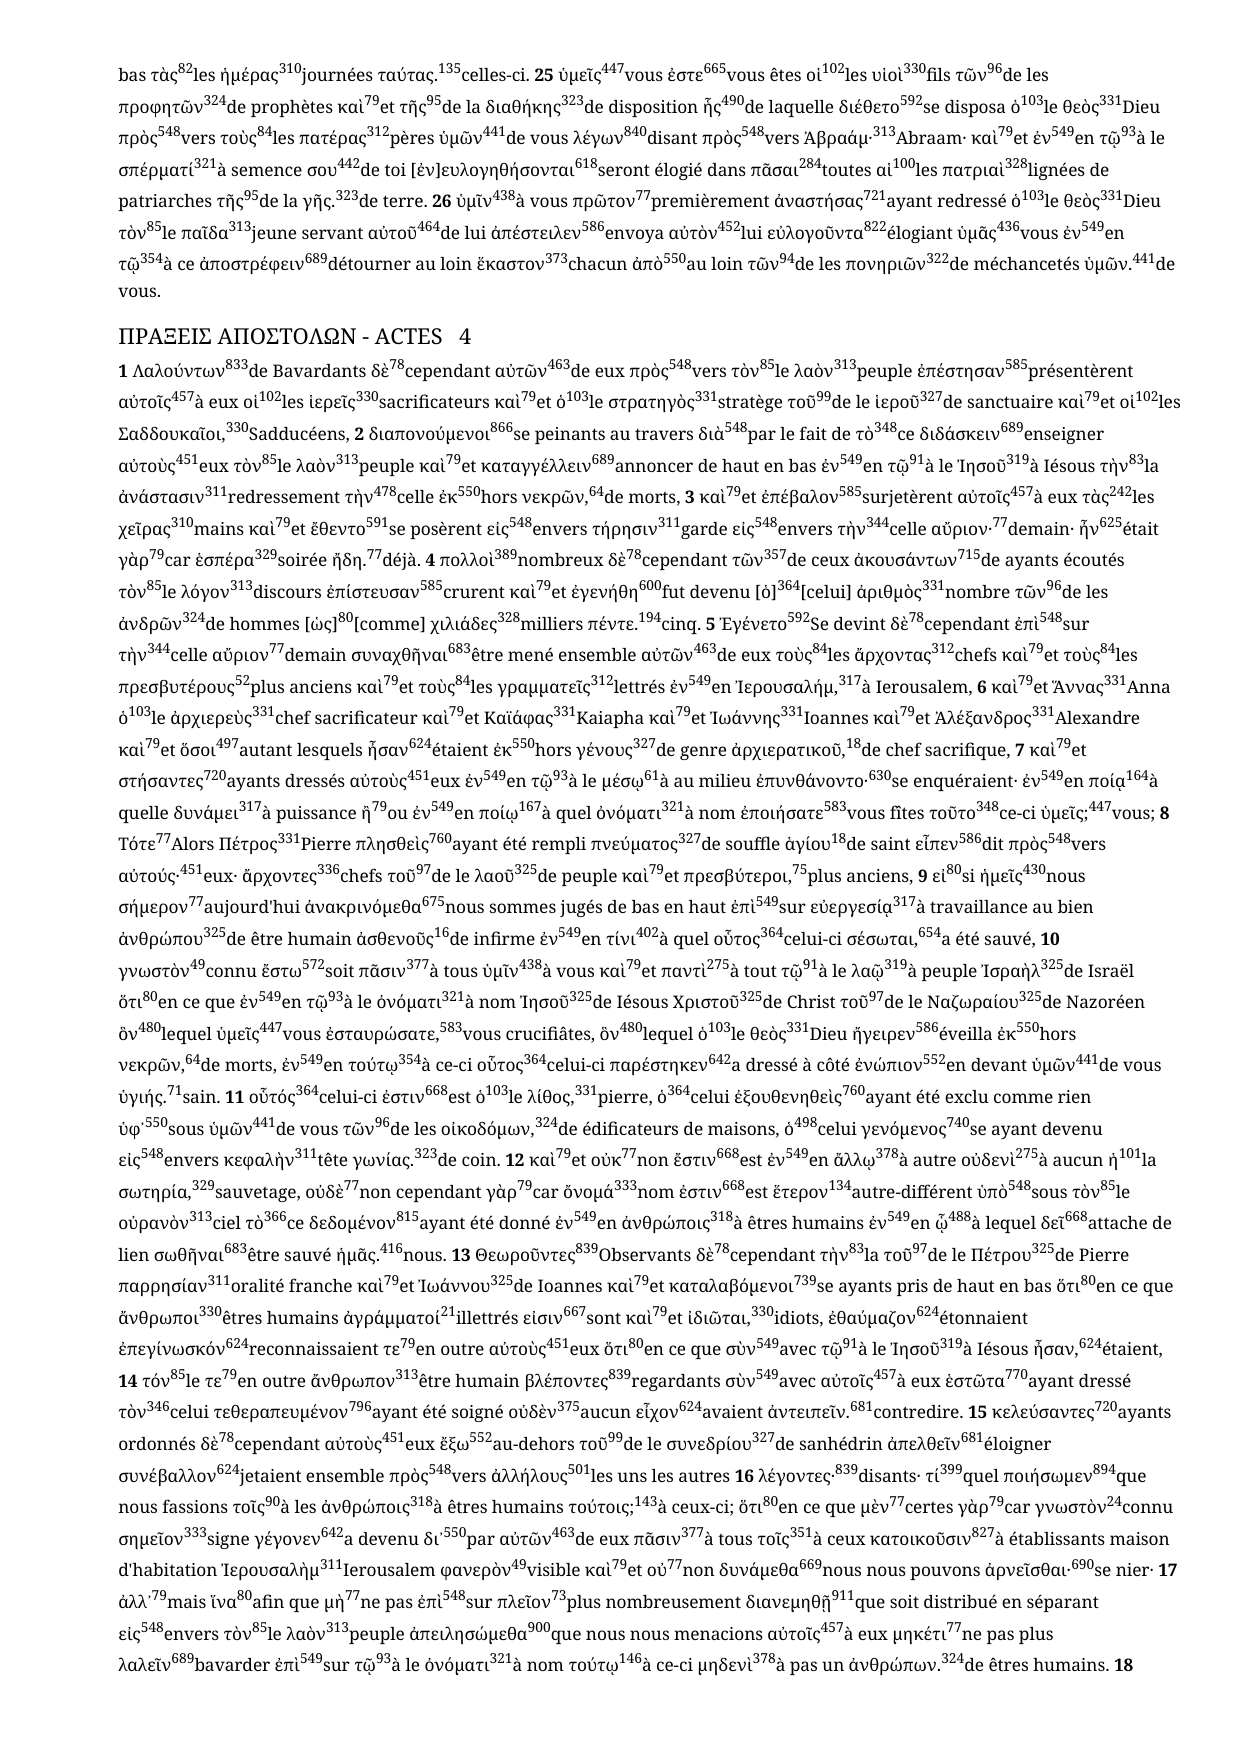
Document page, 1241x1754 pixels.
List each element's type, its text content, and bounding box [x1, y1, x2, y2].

text 1 Λαλούντων833de Bavardants δὲ78cependant αὐτῶν463de eux πρὸς548vers τὸν85le λαὸν313peuple ἐπέστησαν585présentèrent αὐτοῖς457à eux οἱ102les ἱερεῖς330sacrificateurs καὶ79et ὁ103le στρατηγὸς331stratège τοῦ99de le ἱεροῦ327de sanctuaire καὶ79et οἱ102les Σαδδουκαῖοι,330Sadducéens, 2 διαπονούμενοι866se peinants au travers διὰ548par le fait de τὸ348ce διδάσκειν689enseigner αὐτοὺς451eux τὸν85le λαὸν313peuple καὶ79et καταγγέλλειν689annoncer de haut en bas ἐν549en τῷ91à le Ἰησοῦ319à Iésous τὴν83la ἀνάστασιν311redressement τὴν478celle ἐκ550hors νεκρῶν,64de morts, 3 καὶ79et ἐπέβαλον585surjetèrent αὐτοῖς457à eux τὰς242les χεῖρας310mains καὶ79et ἔθεντο591se posèrent εἰς548envers τήρησιν311garde εἰς548envers τὴν344celle αὔριον·77demain· ἦν625était γὰρ79car ἑσπέρα329soirée ἤδη.77déjà. 4 πολλοὶ389nombreux δὲ78cependant τῶν357de ceux ἀκουσάντων715de ayants écoutés τὸν85le λόγον313discours ἐπίστευσαν585crurent καὶ79et ἐγενήθη600fut devenu [ὁ]364[celui] ἀριθμὸς331nombre τῶν96de les ἀνδρῶν324de hommes [ὡς]80[comme] χιλιάδες328milliers πέντε.194cinq. 5 Ἐγένετο592Se devint δὲ78cependant ἐπὶ548sur τὴν344celle αὔριον77demain συναχθῆναι683être mené ensemble αὐτῶν463de eux τοὺς84les ἄρχοντας312chefs καὶ79et τοὺς84les πρεσβυτέρους52plus anciens καὶ79et τοὺς84les γραμματεῖς312lettrés ἐν549en Ἰερουσαλήμ,317à Ierousalem, 6 καὶ79et Ἅννας331Anna ὁ103le ἀρχιερεὺς331chef sacrificateur καὶ79et Καϊάφας331Kaiapha καὶ79et Ἰωάννης331Ioannes καὶ79et Ἀλέξανδρος331Alexandre καὶ79et ὅσοι497autant lesquels ἦσαν624étaient ἐκ550hors γένους327de genre ἀρχιερατικοῦ,18de chef sacrifique, 7 καὶ79et στήσαντες720ayants dressés αὐτοὺς451eux ἐν549en τῷ93à le μέσῳ61à au milieu ἐπυνθάνοντο·630se enquéraient· ἐν549en ποίᾳ164à quelle δυνάμει317à puissance ἢ79ou ἐν549en ποίῳ167à quel ὀνόματι321à nom ἐποιήσατε583vous fîtes τοῦτο348ce-ci ὑμεῖς;447vous; 8 Τότε77Alors Πέτρος331Pierre πλησθεὶς760ayant été rempli πνεύματος327de souffle ἁγίου18de saint εἶπεν586dit πρὸς548vers αὐτούς·451eux· ἄρχοντες336chefs τοῦ97de le λαοῦ325de peuple καὶ79et πρεσβύτεροι,75plus anciens, 9 εἰ80si ἡμεῖς430nous σήμερον77aujourd'hui ἀνακρινόμεθα675nous sommes jugés de bas en haut ἐπὶ549sur εὐεργεσίᾳ317à travaillance au bien ἀνθρώπου325de être humain ἀσθενοῦς16de infirme ἐν549en τίνι402à quel οὗτος364celui-ci σέσωται,654a été sauvé, 10 γνωστὸν49connu ἔστω572soit πᾶσιν377à tous ὑμῖν438à vous καὶ79et παντὶ275à tout τῷ91à le λαῷ319à peuple Ἰσραὴλ325de Israël ὅτι80en ce que ἐν549en τῷ93à le ὀνόματι321à nom Ἰησοῦ325de Iésous Χριστοῦ325de Christ τοῦ97de le Ναζωραίου325de Nazoréen ὃν480lequel ὑμεῖς447vous ἐσταυρώσατε,583vous crucifiâtes, ὃν480lequel ὁ103le θεὸς331Dieu ἤγειρεν586éveilla ἐκ550hors νεκρῶν,64de morts, ἐν549en τούτῳ354à ce-ci οὗτος364celui-ci παρέστηκεν642a dressé à côté ἐνώπιον552en devant ὑμῶν441de vous ὑγιής.71sain. 11 οὗτός364celui-ci ἐστιν668est ὁ103le λίθος,331pierre, ὁ364celui ἐξουθενηθεὶς760ayant été exclu comme rien ὑφ᾽550sous ὑμῶν441de vous τῶν96de les οἰκοδόμων,324de édificateurs de maisons, ὁ498celui γενόμενος740se ayant devenu εἰς548envers κεφαλὴν311tête γωνίας.323de coin. 12 καὶ79et οὐκ77non ἔστιν668est ἐν549en ἄλλῳ378à autre οὐδενὶ275à aucun ἡ101la σωτηρία,329sauvetage, οὐδὲ77non cependant γὰρ79car ὄνομά333nom ἐστιν668est ἕτερον134autre-différent ὑπὸ548sous τὸν85le οὐρανὸν313ciel τὸ366ce δεδομένον815ayant été donné ἐν549en ἀνθρώποις318à êtres humains ἐν549en ᾧ488à lequel δεῖ668attache de lien σωθῆναι683être sauvé ἡμᾶς.416nous. 13 Θεωροῦντες839Observants δὲ78cependant τὴν83la τοῦ97de le Πέτρου325de Pierre παρρησίαν311oralité franche καὶ79et Ἰωάννου325de Ioannes καὶ79et καταλαβόμενοι739se ayants pris de haut en bas ὅτι80en ce que ἄνθρωποι330êtres humains ἀγράμματοί21illettrés εἰσιν667sont καὶ79et ἰδιῶται,330idiots, ἐθαύμαζον624étonnaient ἐπεγίνωσκόν624reconnaissaient τε79en outre αὐτοὺς451eux ὅτι80en ce que σὺν549avec τῷ91à le Ἰησοῦ319à Iésous ἦσαν,624étaient, 14 τόν85le τε79en outre ἄνθρωπον313être humain βλέποντες839regardants σὺν549avec αὐτοῖς457à eux ἑστῶτα770ayant dressé τὸν346celui τεθεραπευμένον796ayant été soigné οὐδὲν375aucun εἶχον624avaient ἀντειπεῖν.681contredire. 15 κελεύσαντες720ayants ordonnés δὲ78cependant αὐτοὺς451eux ἔξω552au-dehors τοῦ99de le συνεδρίου327de sanhédrin ἀπελθεῖν681éloigner συνέβαλλον624jetaient ensemble πρὸς548vers ἀλλήλους501les uns les autres 16 λέγοντες·839disants· τί399quel ποιήσωμεν894que nous fassions τοῖς90à les ἀνθρώποις318à êtres humains τούτοις;143à ceux-ci; ὅτι80en ce que μὲν77certes γὰρ79car γνωστὸν24connu σημεῖον333signe γέγονεν642a devenu δι᾽550par αὐτῶν463de eux πᾶσιν377à tous τοῖς351à ceux κατοικοῦσιν827à établissants maison d'habitation Ἰερουσαλὴμ311Ierousalem φανερὸν49visible καὶ79et οὐ77non δυνάμεθα669nous nous pouvons ἀρνεῖσθαι·690se nier· 17 ἀλλ᾽79mais ἵνα80afin que μὴ77ne pas ἐπὶ548sur πλεῖον73plus nombreusement διανεμηθῇ911que soit distribué en séparant εἰς548envers τὸν85le λαὸν313peuple ἀπειλησώμεθα900que nous nous menacions αὐτοῖς457à eux μηκέτι77ne pas plus λαλεῖν689bavarder ἐπὶ549sur τῷ93à le ὀνόματι321à nom τούτῳ146à ce-ci μηδενὶ378à pas un ἀνθρώπων.324de êtres humains. 18 Καὶ79Et καλέσαντες720ayants appelés αὐτοὺς451eux παρήγγειλαν585messagèrent à côté τὸ348ce καθόλου77absolument μὴ77ne pas φθέγγεσθαι690se prononcer un son μηδὲ79ni cependant διδάσκειν689enseigner ἐπὶ549sur τῷ93à le ὀνόματι321à nom τοῦ97de le Ἰησοῦ.325de Iésous. 19 ὁ103le δὲ78cependant Πέτρος331Pierre καὶ79et Ἰωάννης331Ioannes ἀποκριθέντες759ayants étés répondus εἶπον585dirent πρὸς548vers αὐτούς·451eux· εἰ80si δίκαιόν49juste ἐστιν668est ἐνώπιον552en devant τοῦ97de le θεοῦ325de Dieu ὑμῶν441de vous ἀκούειν689écouter μᾶλλον77davantage ἢ79ou τοῦ97de le θεοῦ,325de Dieu, κρίνατε·553jugez· 20 οὐ77non δυνάμεθα669nous nous pouvons γὰρ79car ἡμεῖς430nous ἃ481lesquels εἴδαμεν581nous vîmes καὶ79et ἠκούσαμεν581nous écoutâmes μὴ77ne pas λαλεῖν.689bavarder. 21 οἱ468ceux δὲ78cependant προσαπειλησάμενοι739se ayants menacés auprès ἀπέλυσαν585délièrent au loin αὐτούς,451eux, μηδὲν375pas un εὑρίσκοντες839trouvants τὸ348ce πῶς77comment? κολάσωνται904que se corrigent αὐτούς,451eux, διὰ548par le fait de τὸν85le λαόν,313peuple, ὅτι80en ce que πάντες389tous ἐδόξαζον624glorifiaient τὸν85le θεὸν313Dieu ἐπὶ549sur τῷ354à ce γεγονότι·775à ayant devenu· 22 ἐτῶν326de ans γὰρ79car ἦν625était πλειόνων17de plus nombreusement τεσσεράκοντα192de quarante ὁ103le ἄνθρωπος331être humain ἐφ᾽548sur ὃν480lequel γεγόνει659avait devenu τὸ105le σημεῖον333signe τοῦτο158ce-ci τῆς95de la ἰάσεως.323de guérison. 23 Ἀπολυθέντες759Ayants étés déliés au loin δὲ78cependant ἦλθον585vinrent πρὸς548vers τοὺς244les ἰδίους345en propres καὶ79et ἀπήγγειλαν585rapportèrent annonce ὅσα481autant lesquels πρὸς548vers αὐτοὺς451eux οἱ102les ἀρχιερεῖς330chefs sacrificateurs καὶ79et οἱ102les πρεσβύτεροι70plus anciens εἶπαν.585dirent. 24 οἱ497ceux δὲ78cependant ἀκούσαντες720ayants écoutés ὁμοθυμαδὸν77en même fureur ἦραν585levèrent φωνὴν311son de voix πρὸς548vers τὸν85le θεὸν313Dieu καὶ79et εἶπαν·585dirent· δέσποτα,337despote, σὺ448toi ὁ103le ποιήσας721ayant fait τὸν85le οὐρανὸν313ciel καὶ79et τὴν83la γῆν311terre καὶ79et τὴν83la θάλασσαν311mer καὶ79et πάντα270tous τὰ347ces ἐν549en αὐτοῖς,459à eux, 25 ὁ364celui τοῦ97de le πατρὸς325de père ἡμῶν423de nous διὰ550par πνεύματος327de souffle ἁγίου18de saint στόματος327de bouche Δαυὶδ325de Dauid παιδός325de jeune servant σου442de toi εἰπών·721ayant dit· ἱνατί77pourquoi ἐφρύαξαν585frémirent ἔθνη332ethnies καὶ79et λαοὶ330peuples ἐμελέτησαν585occupèrent κενά;54vides; 26 παρέστησαν585dressèrent à côté οἱ102les βασιλεῖς330rois τῆς95de la γῆς323de terre καὶ79et οἱ102les ἄρχοντες330chefs συνήχθησαν599furent mené ensemble ἐπὶ548sur τὸ87le αὐτὸ545même κατὰ550contre τοῦ97de le κυρίου325de Maître καὶ79et κατὰ550contre τοῦ97de le χριστοῦ325de Christ αὐτοῦ.464de lui. 27 συνήχθησαν599furent mené ensemble γὰρ79car ἐπ᾽550sur ἀληθείας323de vérité ἐν549en τῇ89à la πόλει317à cité ταύτῃ142à celle-ci ἐπὶ548sur τὸν85le ἅγιον4saint παῖδά313jeune servant σου442de toi Ἰησοῦν313Iésous ὃν480lequel ἔχρισας,584tu oignis, Ἡρῴδης331Hérode τε79en outre καὶ79et Πόντιος331Pontius Πιλᾶτος331Pilatus σὺν549avec ἔθνεσιν320à ethnies καὶ79et λαοῖς318à peuples Ἰσραήλ,325de Israël, 28 ποιῆσαι681faire ὅσα481autant lesquels ἡ101la χείρ329main σου442de toi καὶ79et ἡ101la βουλή329dessein [σου]442[de toi] προώρισεν586prédétermina γενέσθαι.682se devenir. 29 καὶ79et τὰ347ces νῦν,77maintenant, κύριε,337Maître, ἔπιδε554vois dessus ἐπὶ548sur τὰς82les ἀπειλὰς310menaces αὐτῶν463de eux καὶ79et δὸς554donne τοῖς90à les δούλοις318à mâles esclaves σου442de toi μετὰ550avec παρρησίας323de oralité franche πάσης279de toute λαλεῖν689bavarder τὸν85le λόγον313discours σου,442de toi, 30 ἐν549en τῷ354à ce τὴν83la χεῖρά311main [σου]442[de toi] ἐκτείνειν689étendre dehors σε437toi εἰς548envers ἴασιν311guérison καὶ79et σημεῖα314signes καὶ79et τέρατα314prodiges γίνεσθαι690se devenir διὰ550par τοῦ99de le ὀνόματος327de nom τοῦ97de le ἁγίου16de saint παιδός325de jeune servant σου442de toi Ἰησοῦ.325de Iésous. 31 καὶ79et δεηθέντων753de ayants étés attachés de lien αὐτῶν463de eux ἐσαλεύθη600fut ébranlé ὁ103le τόπος331lieu ἐν549en ᾧ486à lequel ἦσαν624étaient συνηγμένοι,812ayants étés menés ensemble, καὶ79et ἐπλήσθησαν599furent rempli ἅπαντες389en totalités τοῦ99de le ἁγίου18de saint πνεύματος327de souffle καὶ79et ἐλάλουν624bavardaient τὸν85le λόγον313discours τοῦ97de le θεοῦ325de Dieu μετὰ550avec παρρησίας.323de oralité franche. 32 Τοῦ99de Le δὲ78cependant πλήθους327de multitude τῶν357de ceux πιστευσάντων715de ayants crus ἦν625était καρδία329coeur καὶ79et ψυχὴ329âme μία,195une, καὶ79et οὐδὲ79non cependant εἷς71un τι375un quelconque τῶν359de ces ὑπαρχόντων835de subsistants αὐτῷ458à lui ἔλεγεν625disait ἴδιον346en propre εἶναι689être ἀλλ᾽79mais ἦν625était αὐτοῖς457à eux πάντα391tous κοινά.48communs. 33 καὶ79et δυνάμει317à puissance μεγάλῃ8à grande ἀπεδίδουν624redonnaient τὸ87le μαρτύριον315témoignage οἱ102les ἀπόστολοι330envoyés τῆς95de la ἀναστάσεως323de redressement τοῦ97de le κυρίου325de Maître Ἰησοῦ,325de Iésous, χάρις329grâce τε79en outre μεγάλη20grande ἦν625était ἐπὶ548sur πάντας268tous αὐτούς.451eux. 34 οὐδὲ77non cependant γὰρ79car ἐνδεής71nécessiteux τις287un quelconque ἦν625était ἐν549en αὐτοῖς·457à eux· ὅσοι302autant lesquels γὰρ79car κτήτορες330possesseurs χωρίων326de emplacements ἢ79ou οἰκιῶν322de maisons d'habitations ὑπῆρχον,624subsistaient, πωλοῦντες839troquants ἔφερον624portaient τὰς82les τιμὰς310valeurs τῶν359de ces πιπρασκομένων886de étants vendus 35 καὶ79et ἐτίθουν624posaient παρὰ548à côté τοὺς84les πόδας312pieds τῶν96de les ἀποστόλων,324de envoyés, διεδίδετο636était distribué δὲ78cependant ἑκάστῳ378à chacun καθότι77de haut en bas en ce que ἄν340le cas échéant τις390un quelconque χρείαν311besoin εἶχεν.625avait. 36 Ἰωσὴφ331Ioseph δὲ78cependant ὁ364celui ἐπικληθεὶς760ayant été surnommé Βαρναβᾶς331Bar-Nabas ἀπὸ550au loin τῶν96de les ἀποστόλων,324de envoyés, ὅ500lequel ἐστιν668est μεθερμηνευόμενον893étant traduit υἱὸς331fils παρακλήσεως,323de appel à côté, Λευίτης,331Lévite, Κύπριος331Chypriote τῷ93à le γένει,321à genre, 37 ὑπάρχοντος834de subsistant αὐτῷ458à lui ἀγροῦ325de champ πωλήσας721ayant troqué ἤνεγκεν586porta τὸ87le χρῆμα315chose de besoin καὶ79et ἔθηκεν586posa παρὰ548à côté τοὺς84les πόδας312pieds τῶν96de les ἀποστόλων.324de envoyés. [118, 355, 1181, 1677]
text 1 Πέτρος331Pierre δὲ78cependant καὶ77aussi Ἰωάννης331Ioannes ἀνέβαινον624montaient εἰς548envers τὸ87le ἱερὸν315sanctuaire ἐπὶ548sur τὴν83la ὥραν311heure τῆς95de la προσευχῆς323de prière τὴν83la ἐνάτην.51neuvième. 2 καί79et τις287un quelconque ἀνὴρ331homme χωλὸς47boiteux ἐκ550hors κοιλίας323de cavité ventrale μητρὸς323de mère αὐτοῦ464de lui ὑπάρχων840subsistant ἐβαστάζετο,636était mis en charge, ὃν480lequel ἐτίθουν624posaient καθ᾽548selon ἡμέραν311journée πρὸς548vers τὴν83la θύραν311porte τοῦ99de le ἱεροῦ327de sanctuaire τὴν344celle λεγομένην873étante dite Ὡραίαν30Épanouie τοῦ360de ce αἰτεῖν689demander ἐλεημοσύνην311acte de miséricorde παρὰ550à côté τῶν357de ceux εἰσπορευομένων860de se allants à l'intérieur εἰς548envers τὸ87le ἱερόν·315sanctuaire· 3 ὃς498lequel ἰδὼν721ayant vu Πέτρον313Pierre καὶ79et Ἰωάννην313Ioannes μέλλοντας821imminants εἰσιέναι689entrer εἰς548envers τὸ87le ἱερόν,315sanctuaire, ἠρώτα625sollicitait ἐλεημοσύνην311acte de miséricorde λαβεῖν.681prendre. 4 ἀτενίσας721ayant regardé fixement δὲ78cependant Πέτρος331Pierre εἰς548envers αὐτὸν452lui σὺν549avec τῷ91à le Ἰωάννῃ319à Ioannes εἶπεν·586dit· βλέψον554regarde εἰς548envers ἡμᾶς.416nous. 5 ὁ469celui δὲ78cependant ἐπεῖχεν625avait sur αὐτοῖς457à eux προσδοκῶν840attendant τι375un quelconque παρ᾽550à côté αὐτῶν463de eux λαβεῖν.681prendre. 6 εἶπεν586dit δὲ78cependant Πέτρος·331Pierre· ἀργύριον333objet d'argent καὶ79et χρυσίον333objet d'or οὐχ77non ὑπάρχει668subsiste μοι,420à moi, ὃ482lequel δὲ78cependant ἔχω664j'ai τοῦτό348ce-ci σοι439à toi δίδωμι·664je donne· ἐν549en τῷ93à le ὀνόματι321à nom Ἰησοῦ325de Iésous Χριστοῦ325de Christ τοῦ97de le Ναζωραίου325de Nazoréen [ἔγειρε570[éveille καὶ]79et] περιπάτει.570piétine autour. 7 καὶ79et πιάσας721ayant saisi αὐτὸν452lui τῆς95de la δεξιᾶς14de droite χειρὸς323de main ἤγειρεν586éveilla αὐτόν·452lui· παραχρῆμα77instantanément δὲ78cependant ἐστερεώθησαν599furent solidifié αἱ100les βάσεις328bases αὐτοῦ464de lui καὶ79et τὰ104les σφυδρά,332chevilles, 8 καὶ79et ἐξαλλόμενος867se bondissant hors ἔστη586dressa καὶ79et περιεπάτει625piétinait autour καὶ79et εἰσῆλθεν586vint à l'intérieur σὺν549avec αὐτοῖς457à eux εἰς548envers τὸ87le ἱερὸν315sanctuaire περιπατῶν840piétinant autour καὶ79et ἁλλόμενος867se bondissant καὶ79et αἰνῶν840louant τὸν85le θεόν.313Dieu. 9 καὶ79et εἶδεν586vit πᾶς287tout ὁ103le λαὸς331peuple αὐτὸν452lui περιπατοῦντα822piétinant autour καὶ79et αἰνοῦντα822louant τὸν85le θεόν·313Dieu· 10 ἐπεγίνωσκον624reconnaissaient δὲ78cependant αὐτὸν452lui ὅτι80en ce que αὐτὸς469lui ἦν625était ὁ364celui πρὸς548vers τὴν83la ἐλεημοσύνην311acte de miséricorde καθήμενος867se étant assis ἐπὶ549sur τῇ89à la ὡραίᾳ8à épanouie πύλῃ317à porche τοῦ99de le ἱεροῦ327de sanctuaire καὶ79et ἐπλήσθησαν599furent rempli θάμβους327de effarement καὶ79et ἐκστάσεως323de extase ἐπὶ549sur τῷ354à ce συμβεβηκότι775à ayant arrivé avec αὐτῷ.458à lui. 11 Κρατοῦντος834de Saisissant avec force δὲ78cependant αὐτοῦ464de lui τὸν85le Πέτρον313Pierre καὶ79et τὸν85le Ἰωάννην313Ioannes συνέδραμεν586courut ensemble πᾶς287tout ὁ103le λαὸς331peuple πρὸς548vers αὐτοὺς451eux ἐπὶ549sur τῇ89à la στοᾷ317à portique τῇ350à celle καλουμένῃ878à étante appelée Σολομῶντος325de Solomon ἔκθαμβοι.70stupéfaits. 12 ἰδὼν721ayant vu δὲ78cependant ὁ103le Πέτρος331Pierre ἀπεκρίνατο592se répondit πρὸς548vers τὸν85le λαόν·313peuple· ἄνδρες336hommes Ἰσραηλῖται,336Israélites, τί399quel θαυμάζετε665vous étonnez ἐπὶ549sur τούτῳ354à ce-ci ἢ79ou ἡμῖν419à nous τί399quel ἀτενίζετε665vous regardez fixement ὡς80comme ἰδίᾳ119à en propre δυνάμει317à puissance ἢ79ou εὐσεβείᾳ317à piété πεποιηκόσιν773à ayants faits τοῦ360de ce περιπατεῖν689piétiner autour αὐτόν;452lui; 13 ὁ103le θεὸς331Dieu Ἀβραὰμ325de Abraam καὶ79et [ὁ364[celui θεὸς]331Dieu] Ἰσαὰκ325de Isaak καὶ79et [ὁ364[celui θεὸς]331Dieu] Ἰακώβ,325de Iakob, ὁ103le θεὸς331Dieu τῶν96de les πατέρων324de pères ἡμῶν,423de nous, ἐδόξασεν586glorifia τὸν85le παῖδα313jeune servant αὐτοῦ464de lui Ἰησοῦν313Iésous ὃν480lequel ὑμεῖς447vous μὲν340certes παρεδώκατε583vous livrâtes καὶ79et ἠρνήσασθε589vous vous niâtes κατὰ548selon πρόσωπον315face Πιλάτου,325de Pilatus, κρίναντος716de ayant jugé ἐκείνου358de celui-là ἀπολύειν·689délier au loin· 14 ὑμεῖς447vous δὲ78cependant τὸν85le ἅγιον53saint καὶ79et δίκαιον53juste ἠρνήσασθε589vous vous niâtes καὶ79et ᾐτήσασθε589vous vous demandâtes ἄνδρα313homme φονέα313meurtrier χαρισθῆναι683être fait grâce ὑμῖν,438à vous, 15 τὸν85le δὲ78cependant ἀρχηγὸν313chef conducteur τῆς95de la ζωῆς323de vie ἀπεκτείνατε583vous tuâtes catégoriquement ὃν480lequel ὁ103le θεὸς331Dieu ἤγειρεν586éveilla ἐκ550hors νεκρῶν,64de morts, οὗ492de lequel ἡμεῖς430nous μάρτυρές330témoins ἐσμεν.663nous sommes. 16 καὶ79et ἐπὶ549sur τῇ89à la πίστει317à croyance τοῦ99de le ὀνόματος327de nom αὐτοῦ464de lui τοῦτον346celui-ci ὃν480lequel θεωρεῖτε665vous observez καὶ79et οἴδατε,639vous avez su, ἐστερέωσεν586solidifia τὸ105le ὄνομα333nom αὐτοῦ,464de lui, καὶ79et ἡ101la πίστις329croyance ἡ496celle δι᾽550par αὐτοῦ464de lui ἔδωκεν586donna αὐτῷ458à lui τὴν83la ὁλοκληρίαν311intégralité ταύτην136celle-ci ἀπέναντι552depuis en-devant πάντων383de tous ὑμῶν.441de vous. 17 Καὶ79Et νῦν,77maintenant, ἀδελφοί,336frères, οἶδα638j'ai su ὅτι80en ce que κατὰ548selon ἄγνοιαν311méconnaissance ἐπράξατε583vous pratiquâtes ὥσπερ80comme certes καὶ77aussi οἱ102les ἄρχοντες330chefs ὑμῶν·441de vous· 18 ὁ103le δὲ78cependant θεός,331Dieu, ἃ481lesquels προκατήγγειλεν586annonça de haut en bas d'avance διὰ550par στόματος327de bouche πάντων280de tous τῶν96de les προφητῶν324de prophètes παθεῖν681souffrir τὸν85le χριστὸν313Christ αὐτοῦ,464de lui, ἐπλήρωσεν586fit plénitude οὕτως.77ainsi. 19 μετανοήσατε553transintelligez οὖν79donc καὶ79et ἐπιστρέψατε553retournez au-dessus εἰς548envers τὸ348ce ἐξαλειφθῆναι683être effacé ὑμῶν441de vous τὰς82les ἁμαρτίας,310fautes, 20 ὅπως80de telle manière que ἂν340le cas échéant ἔλθωσιν898que viennent καιροὶ330moments ἀναψύξεως323de haute fraîcheur ἀπὸ550au loin προσώπου327de face τοῦ97de le κυρίου325de Maître καὶ79et ἀποστείλῃ899que envoie τὸν346celui προκεχειρισμένον796ayant été mainmis en avant ὑμῖν438à vous χριστὸν313Christ Ἰησοῦν,313Iésous, 21 ὃν480lequel δεῖ668attache de lien οὐρανὸν313ciel μὲν340certes δέξασθαι682se accepter ἄχρι552jusqu'à l'extrémité χρόνων324de temps ἀποκαταστάσεως323de rétablissement complet πάντων385de tous ὧν493de lesquels ἐλάλησεν586bavarda ὁ103le θεὸς331Dieu διὰ550par στόματος327de bouche τῶν96de les ἁγίων64de saints ἀπ᾽550au loin αἰῶνος325de ère αὐτοῦ464de lui προφητῶν.324de prophètes. 22 Μωϋσῆς331Môusês μὲν77certes εἶπεν586dit ὅτι80en ce que προφήτην313prophète ὑμῖν438à vous ἀναστήσει606redressera κύριος331Maître ὁ103le θεὸς331Dieu ὑμῶν441de vous ἐκ550hors τῶν96de les ἀδελφῶν324de frères ὑμῶν441de vous ὡς80comme ἐμέ·417moi· αὐτοῦ464de lui ἀκούσεσθε609vous vous écouterez κατὰ548selon πάντα374tous ὅσα481autant lesquels ἂν340le cas échéant λαλήσῃ899que bavarde πρὸς548vers ὑμᾶς.436vous. 23 ἔσται612se sera δὲ78cependant πᾶσα285toute ψυχὴ329âme ἥτις496laquelle une quelconque ἐὰν340si le cas échéant μὴ77ne pas ἀκούσῃ899que écoute τοῦ97de le προφήτου325de prophète ἐκείνου150de celui-là ἐξολεθρευθήσεται619sera ruiné à l'excès ἐκ550hors τοῦ97de le λαοῦ.325de peuple. 24 καὶ77aussi πάντες286tous δὲ78cependant οἱ102les προφῆται330prophètes ἀπὸ550au loin Σαμουὴλ325de Samouel καὶ79et τῶν357de ceux καθεξῆς77successivement ὅσοι497autant lesquels ἐλάλησαν585bavardèrent καὶ77aussi κατήγγειλαν585annoncèrent de haut en bas τὰς82les ἡμέρας310journées ταύτας.135celles-ci. 25 ὑμεῖς447vous ἐστε665vous êtes οἱ102les υἱοὶ330fils τῶν96de les προφητῶν324de prophètes καὶ79et τῆς95de la διαθήκης323de disposition ἧς490de laquelle διέθετο592se disposa ὁ103le θεὸς331Dieu πρὸς548vers τοὺς84les πατέρας312pères ὑμῶν441de vous λέγων840disant πρὸς548vers Ἀβραάμ·313Abraam· καὶ79et ἐν549en τῷ93à le σπέρματί321à semence σου442de toi [ἐν]ευλογηθήσονται618seront élogié dans πᾶσαι284toutes αἱ100les πατριαὶ328lignées de patriarches τῆς95de la γῆς.323de terre. 26 ὑμῖν438à vous πρῶτον77premièrement ἀναστήσας721ayant redressé ὁ103le θεὸς331Dieu τὸν85le παῖδα313jeune servant αὐτοῦ464de lui ἀπέστειλεν586envoya αὐτὸν452lui εὐλογοῦντα822élogiant ὑμᾶς436vous ἐν549en τῷ354à ce ἀποστρέφειν689détourner au loin ἕκαστον373chacun ἀπὸ550au loin τῶν94de les πονηριῶν322de méchancetés ὑμῶν.441de vous. [118, 59, 1181, 303]
text ΠΡΑΞΕΙΣ ΑΠΟΣΤΟΛΩΝ - ACTES 4 [118, 321, 1181, 351]
